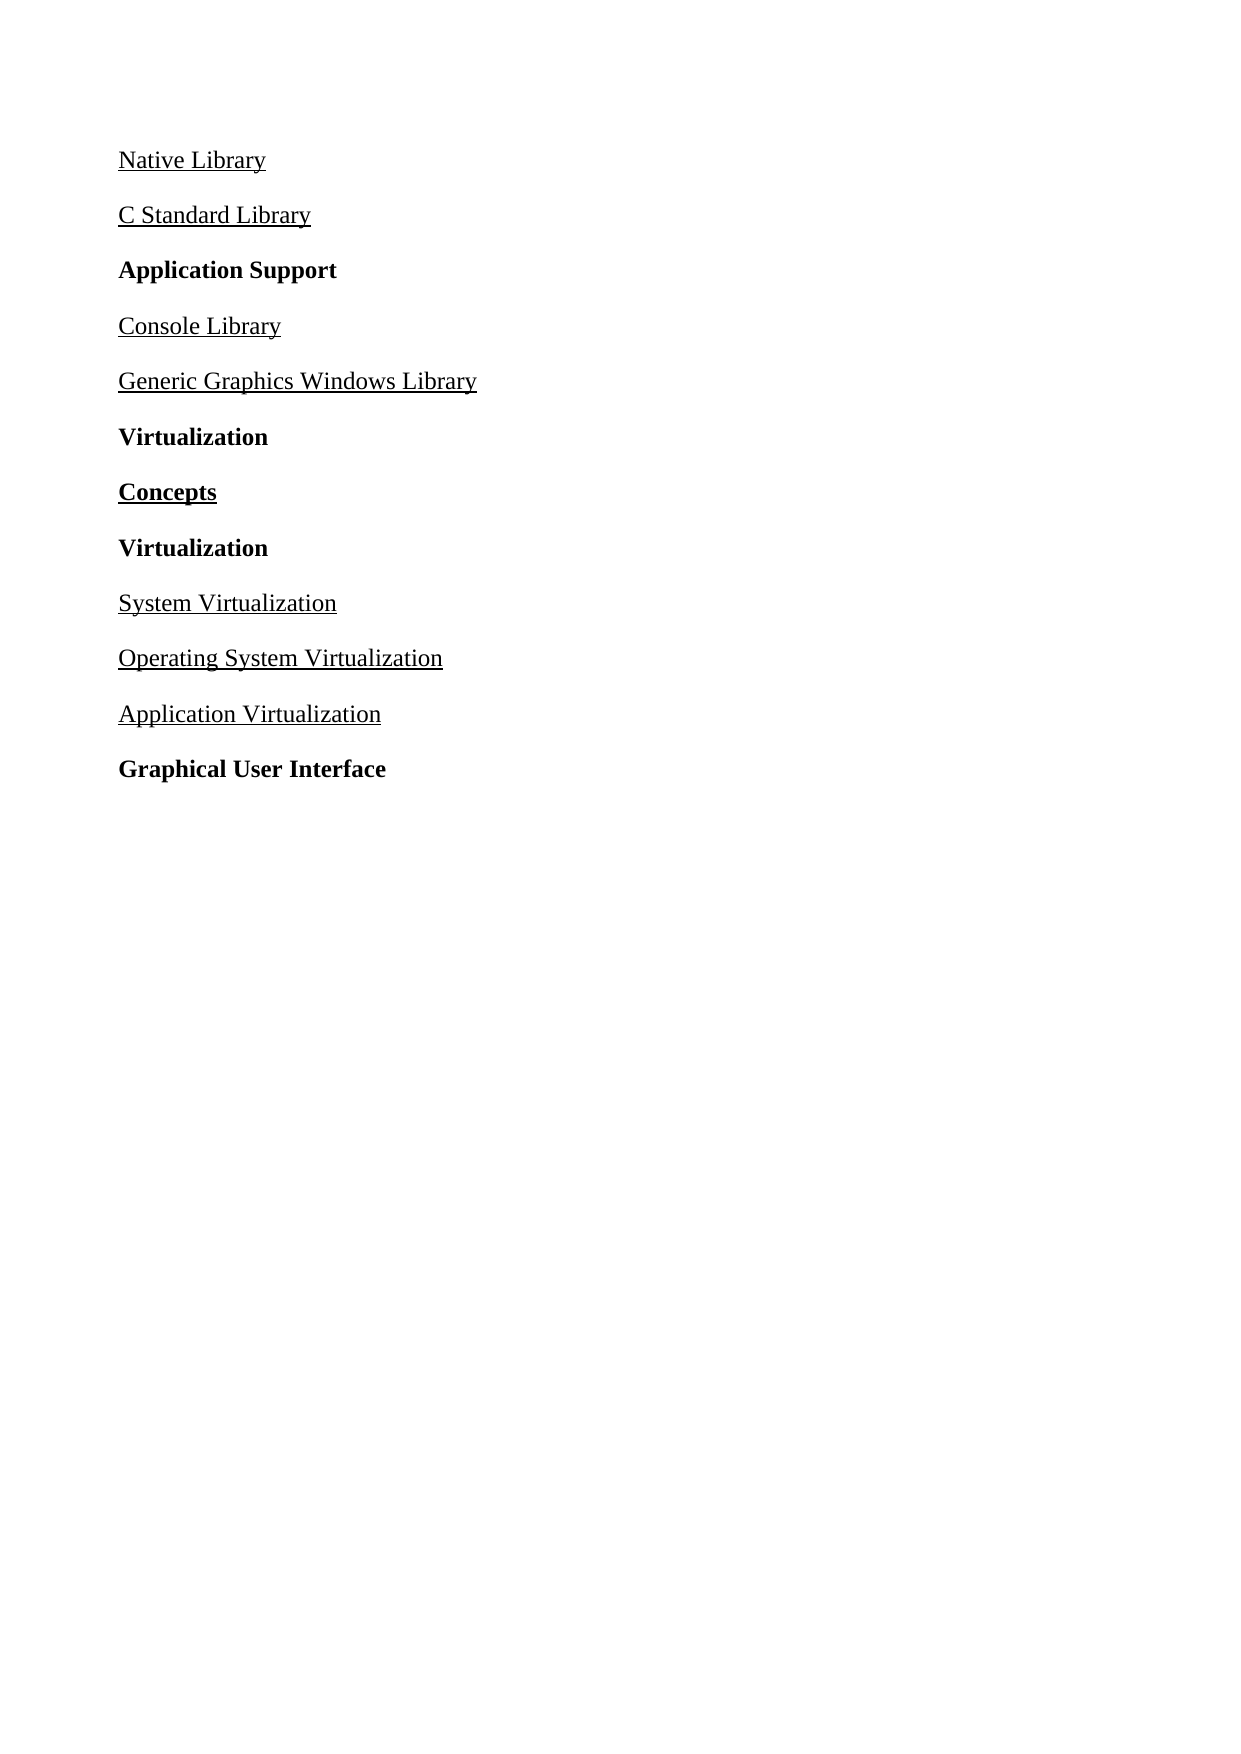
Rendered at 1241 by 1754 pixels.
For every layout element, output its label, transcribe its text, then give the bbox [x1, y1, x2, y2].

text Native Library [118, 146, 1122, 173]
text Graphical User Interface [118, 755, 1122, 783]
text Application Virtualization [118, 700, 1122, 728]
text Operating System Virtualization [118, 644, 1122, 672]
text Application Support [118, 257, 1122, 284]
text Virtualization [118, 534, 1122, 561]
text Virtualization [118, 423, 1122, 451]
text Generic Graphics Windows Library [118, 367, 1122, 395]
text System Virtualization [118, 589, 1122, 617]
text Console Library [118, 312, 1122, 340]
text Concepts [118, 478, 1122, 506]
text C Standard Library [118, 201, 1122, 229]
